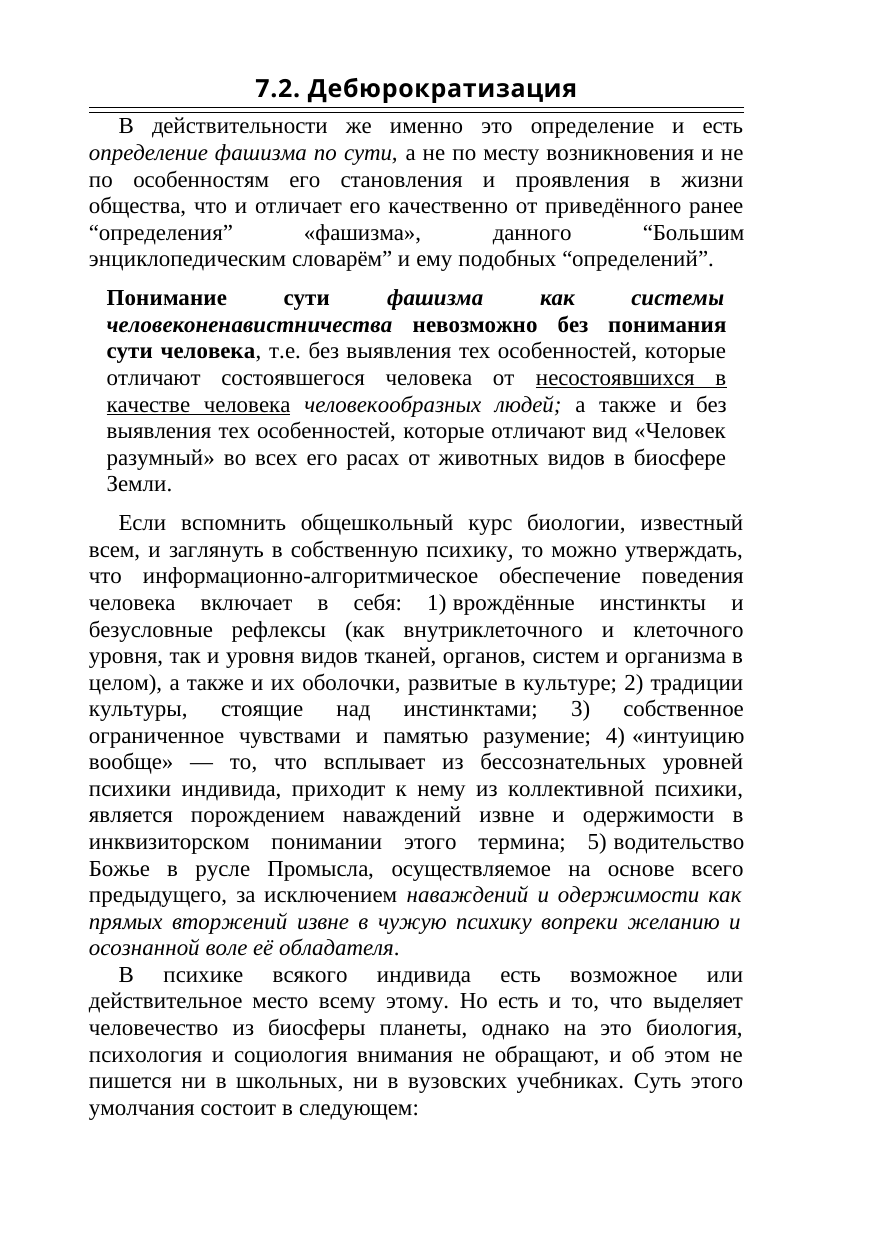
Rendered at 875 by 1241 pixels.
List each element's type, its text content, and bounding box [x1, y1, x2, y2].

text В действительности же именно это определение и есть определение фашизма по сути, а не по месту возникновения и не по особенностям его становления и проявления в жизни общества, что и отличает его качественно от приведённого ранее “определения” «фашизма», данного “Боль­шим энциклопедическим словарём” и ему подобных “определений”. [89, 113, 744, 272]
text В психике всякого индивида есть возможное или действительное место всему этому. Но есть и то, что выделяет человечество из биосферы планеты, однако на это биология, психология и социология внимания не обращают, и об этом не пишется ни в школьных, ни в вузовских учебниках. Суть этого умолчания состоит в следующем: [89, 961, 744, 1120]
text Понимание сути фашизма как системы человеконенавистничества невозможно без понимания сути человека, т.е. без выявления тех особенностей, которые отличают состоявшегося человека от несостоявшихся в качестве человека человекообразных людей; а также и без выявления тех особенностей, которые отличают вид «Человек разумный» во всех его расах от животных видов в биосфере Земли. [106, 284, 726, 497]
text Если вспомнить общешкольный курс биологии, известный всем, и заглянуть в собственную психику, то можно утверждать, что информационно-алгоритмическое обеспечение поведения человека включает в себя: 1) врождённые инстинкты и безусловные рефлексы (как внутриклеточного и клеточного уровня, так и уровня видов тканей, органов, систем и организма в целом), а также и их оболочки, развитые в культуре; 2) традиции культуры, стоящие над инстинктами; 3) собственное ограниченное чувствами и памятью разумение; 4) «интуицию вообще» — то, что всплывает из бессознательных уровней психики индивида, приходит к нему из коллективной психики, является порождением наваждений извне и одержимости в инквизиторском понимании этого термина; 5) водительство Божье в русле Промысла, осуществляемое на основе всего предыдущего, за исключением наваждений и одержимости как прямых вторжений извне в чужую психику вопреки желанию и осознанной воле её обладателя. [89, 509, 744, 961]
